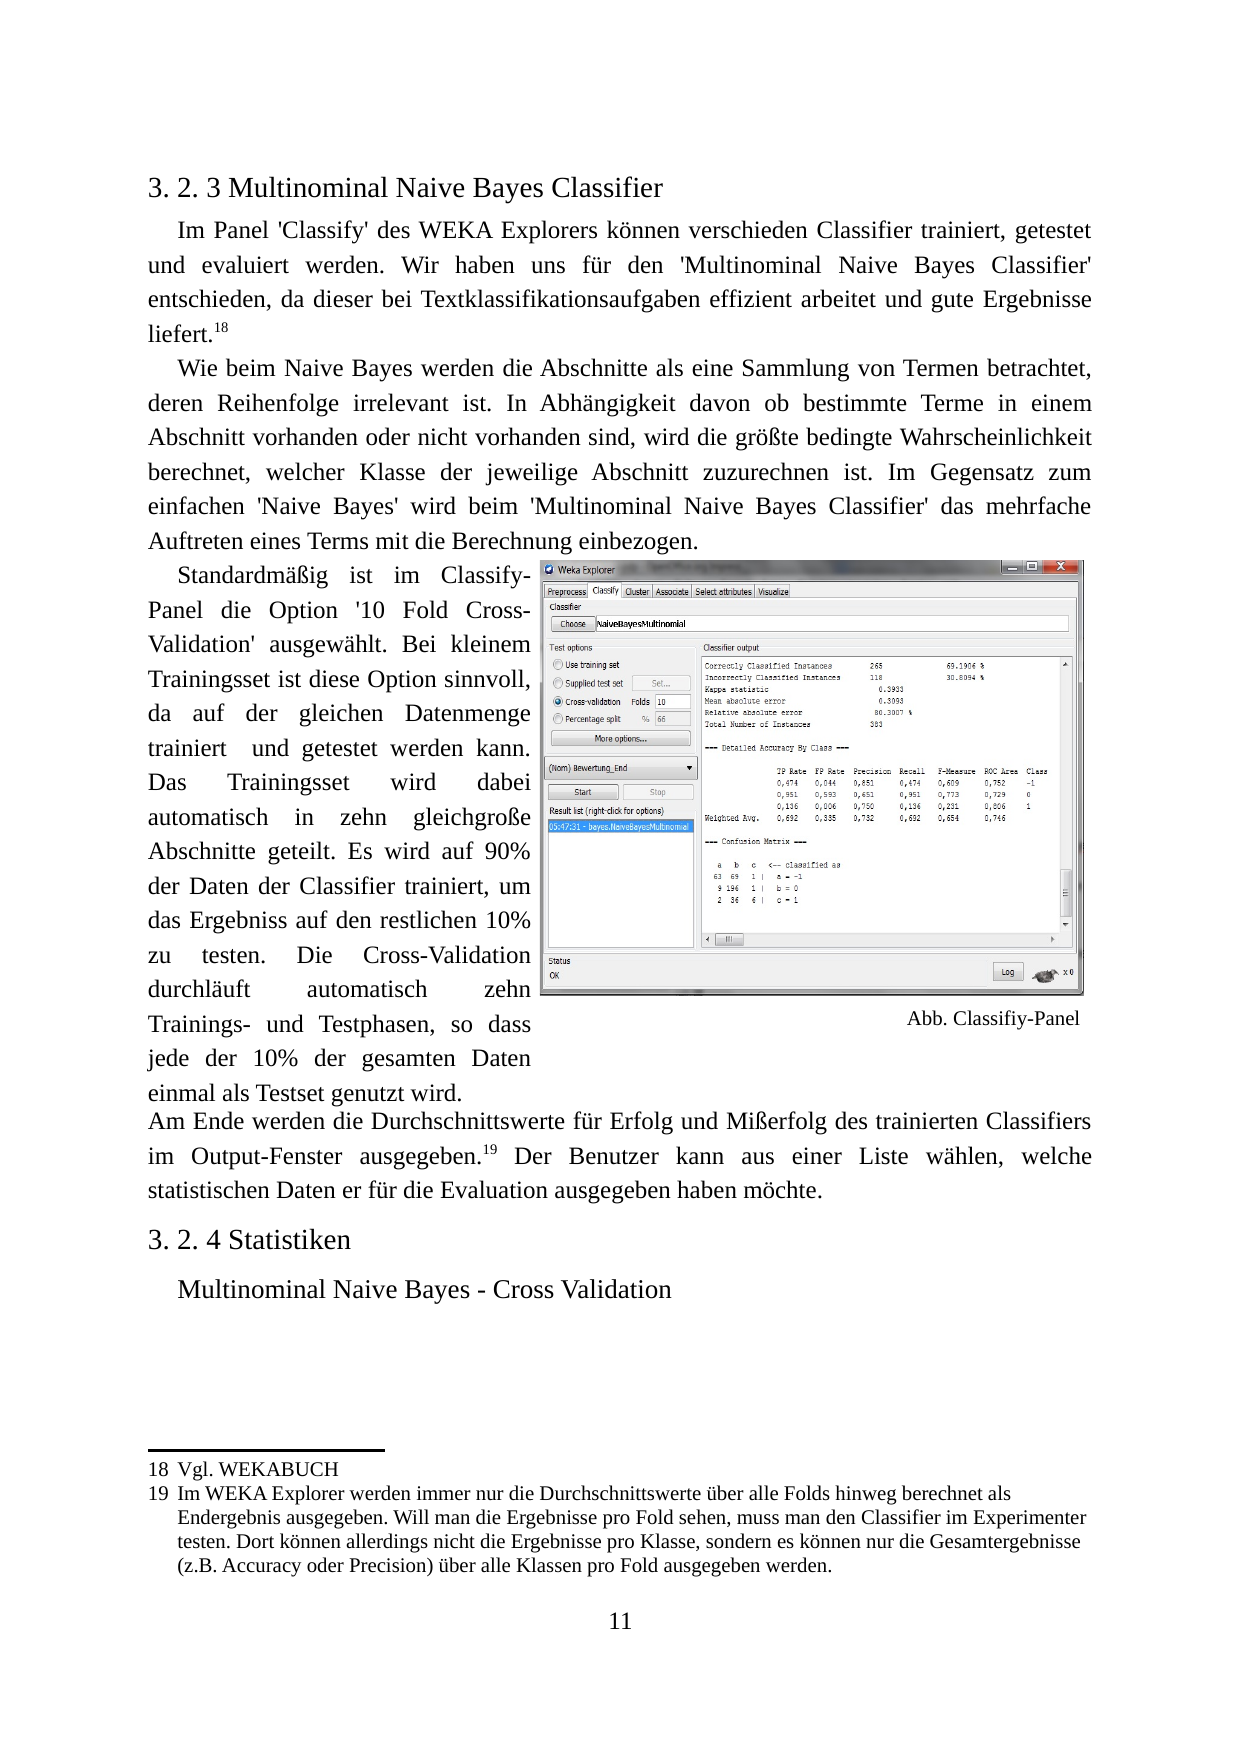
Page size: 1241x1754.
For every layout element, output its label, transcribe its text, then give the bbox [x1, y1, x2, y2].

text 3. 2. 4 Statistiken [148, 1222, 1093, 1255]
text Vgl. WEKABUCH [148, 1457, 1093, 1481]
picture [539, 560, 1084, 996]
table_header Abb. Classifiy-Panel [531, 560, 1093, 1106]
text 3. 2. 3 Multinominal Naive Bayes Classifier [148, 170, 1093, 204]
table_header Standardmäßig ist im Classify-Panel die Option '10 Fold Cross-Validation' ausgewählt. Bei kleinem Trainingsset ist diese Option sinnvoll, da auf der gleichen Datenmenge trainiert und getestet werden kann. Das Trainingsset wird dabei automatisch in zehn gleichgroße Abschnitte geteilt. Es wird auf 90% der Daten der Classifier trainiert, um das Ergebniss auf den restlichen 10% zu testen. Die Cross-Validation durchläuft automatisch zehn Trainings- und Testphasen, so dass jede der 10% der gesamten Daten einmal als Testset genutzt wird. [148, 560, 531, 1106]
text Multinominal Naive Bayes - Cross Validation [148, 1273, 1093, 1304]
table_cell Am Ende werden die Durchschnittswerte für Erfolg und Mißerfolg des trainierten Classifiers im Output-Fenster ausgegeben. Der Benutzer kann aus einer Liste wählen, welche statistischen Daten er für die Evaluation ausgegeben haben möchte. [148, 1106, 1093, 1204]
text Wie beim Naive Bayes werden die Abschnitte als eine Sammlung von Termen betrachtet, deren Reihenfolge irrelevant ist. In Abhängigkeit davon ob bestimmte Terme in einem Abschnitt vorhanden oder nicht vorhanden sind, wird die größte bedingte Wahrscheinlichkeit berechnet, welcher Klasse der jeweilige Abschnitt zuzurechnen ist. Im Gegensatz zum einfachen 'Naive Bayes' wird beim 'Multinominal Naive Bayes Classifier' das mehrfache Auftreten eines Terms mit die Berechnung einbezogen. [148, 353, 1093, 555]
text Im Panel 'Classify' des WEKA Explorers können verschieden Classifier trainiert, getestet und evaluiert werden. Wir haben uns für den 'Multinominal Naive Bayes Classifier' entschieden, da dieser bei Textklassifikationsaufgaben effizient arbeitet und gute Ergebnisse liefert. [148, 216, 1093, 348]
